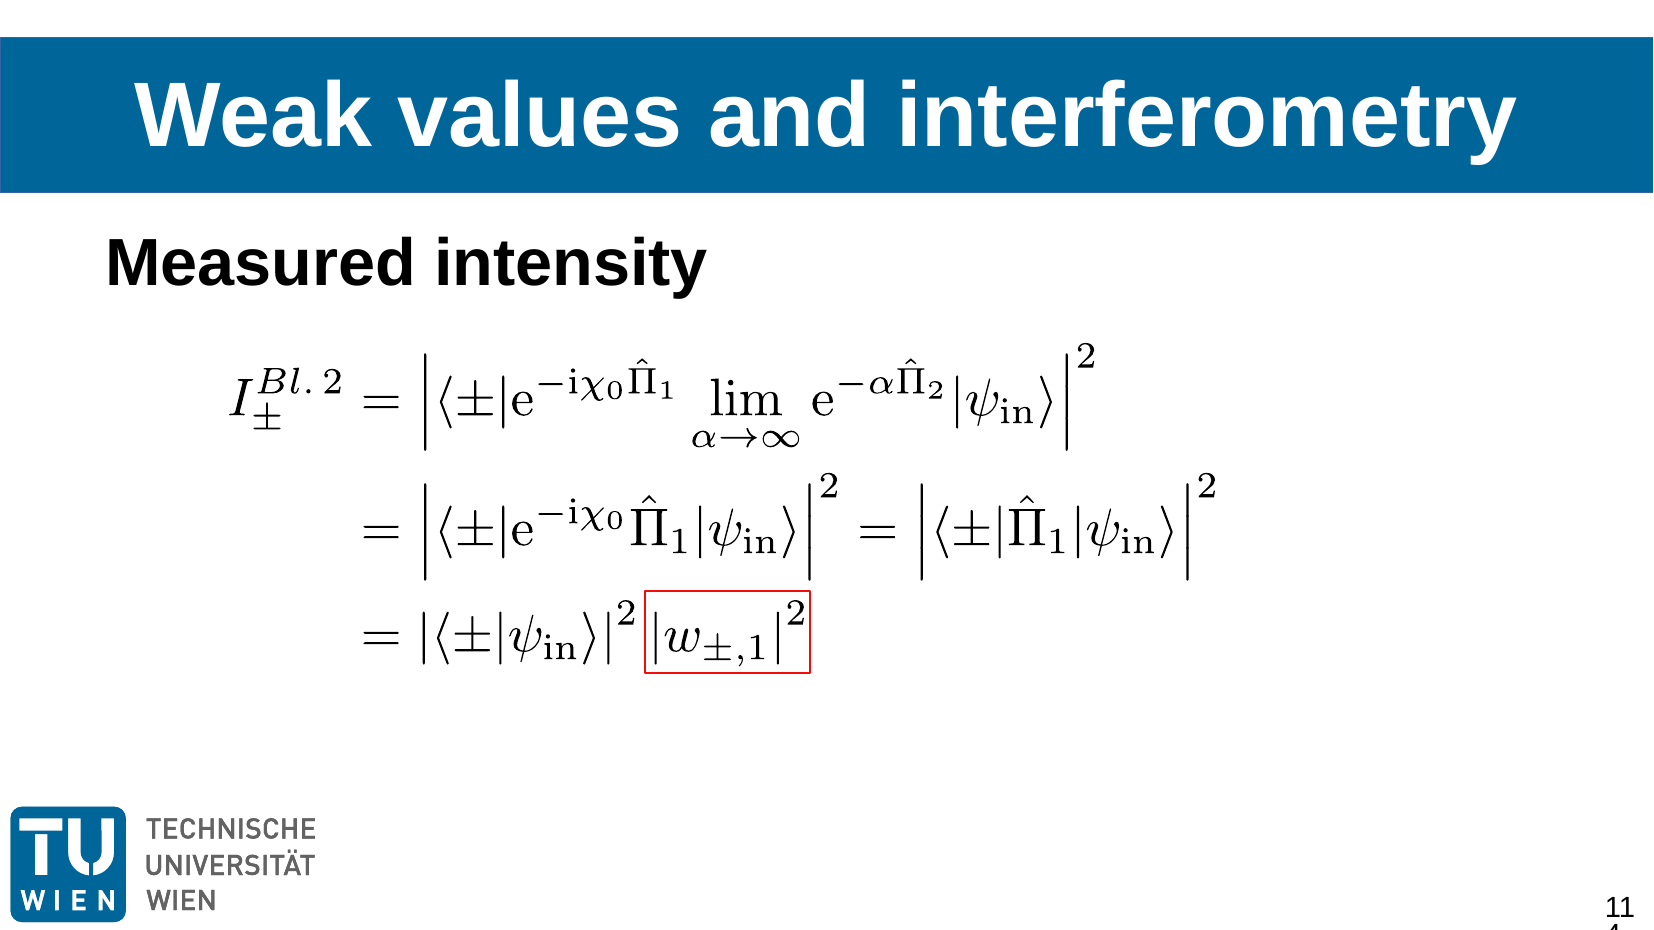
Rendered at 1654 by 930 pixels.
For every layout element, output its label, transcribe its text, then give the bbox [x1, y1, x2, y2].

picture [210, 337, 1230, 690]
list Measured intensity [105, 225, 1593, 391]
title Weak values and interferometry [0, 37, 1653, 193]
